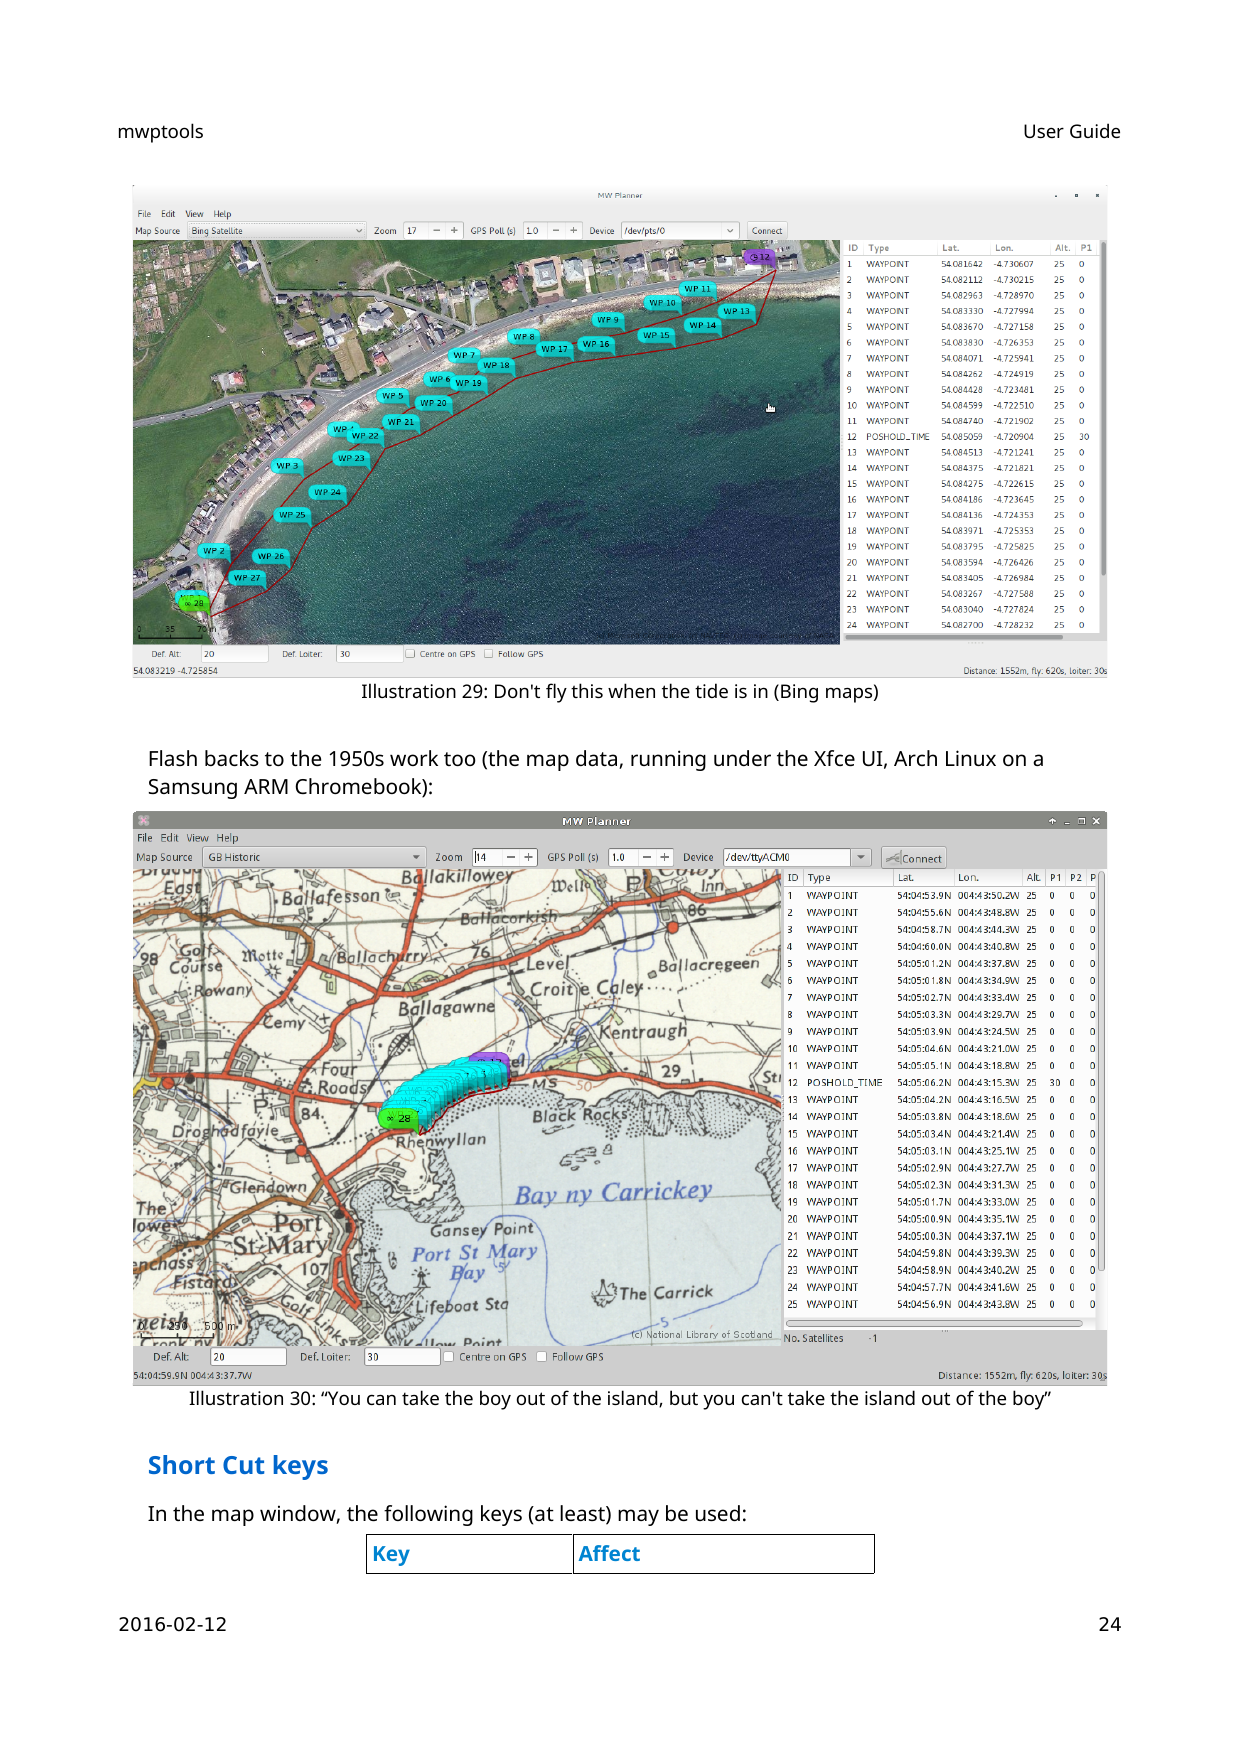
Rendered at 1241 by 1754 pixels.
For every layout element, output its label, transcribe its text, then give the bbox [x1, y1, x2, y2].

table_header Key [367, 1535, 572, 1573]
table_header Affect [574, 1535, 874, 1573]
text Illustration 29: Don't fly this when the tide is in (Bing maps) [133, 678, 1107, 703]
subtitle Short Cut keys [148, 1448, 1122, 1482]
text Illustration 30: “You can take the boy out of the island, but you can't take the island out of the boy” [133, 1386, 1107, 1411]
picture [132, 185, 1108, 678]
text In the map window, the following keys (at least) may be used: [148, 1499, 1122, 1527]
picture [132, 811, 1108, 1386]
text Flash backs to the 1950s work too (the map data, running under the Xfce UI, Arch Linux on a Samsung ARM Chromebook): [148, 744, 1122, 800]
